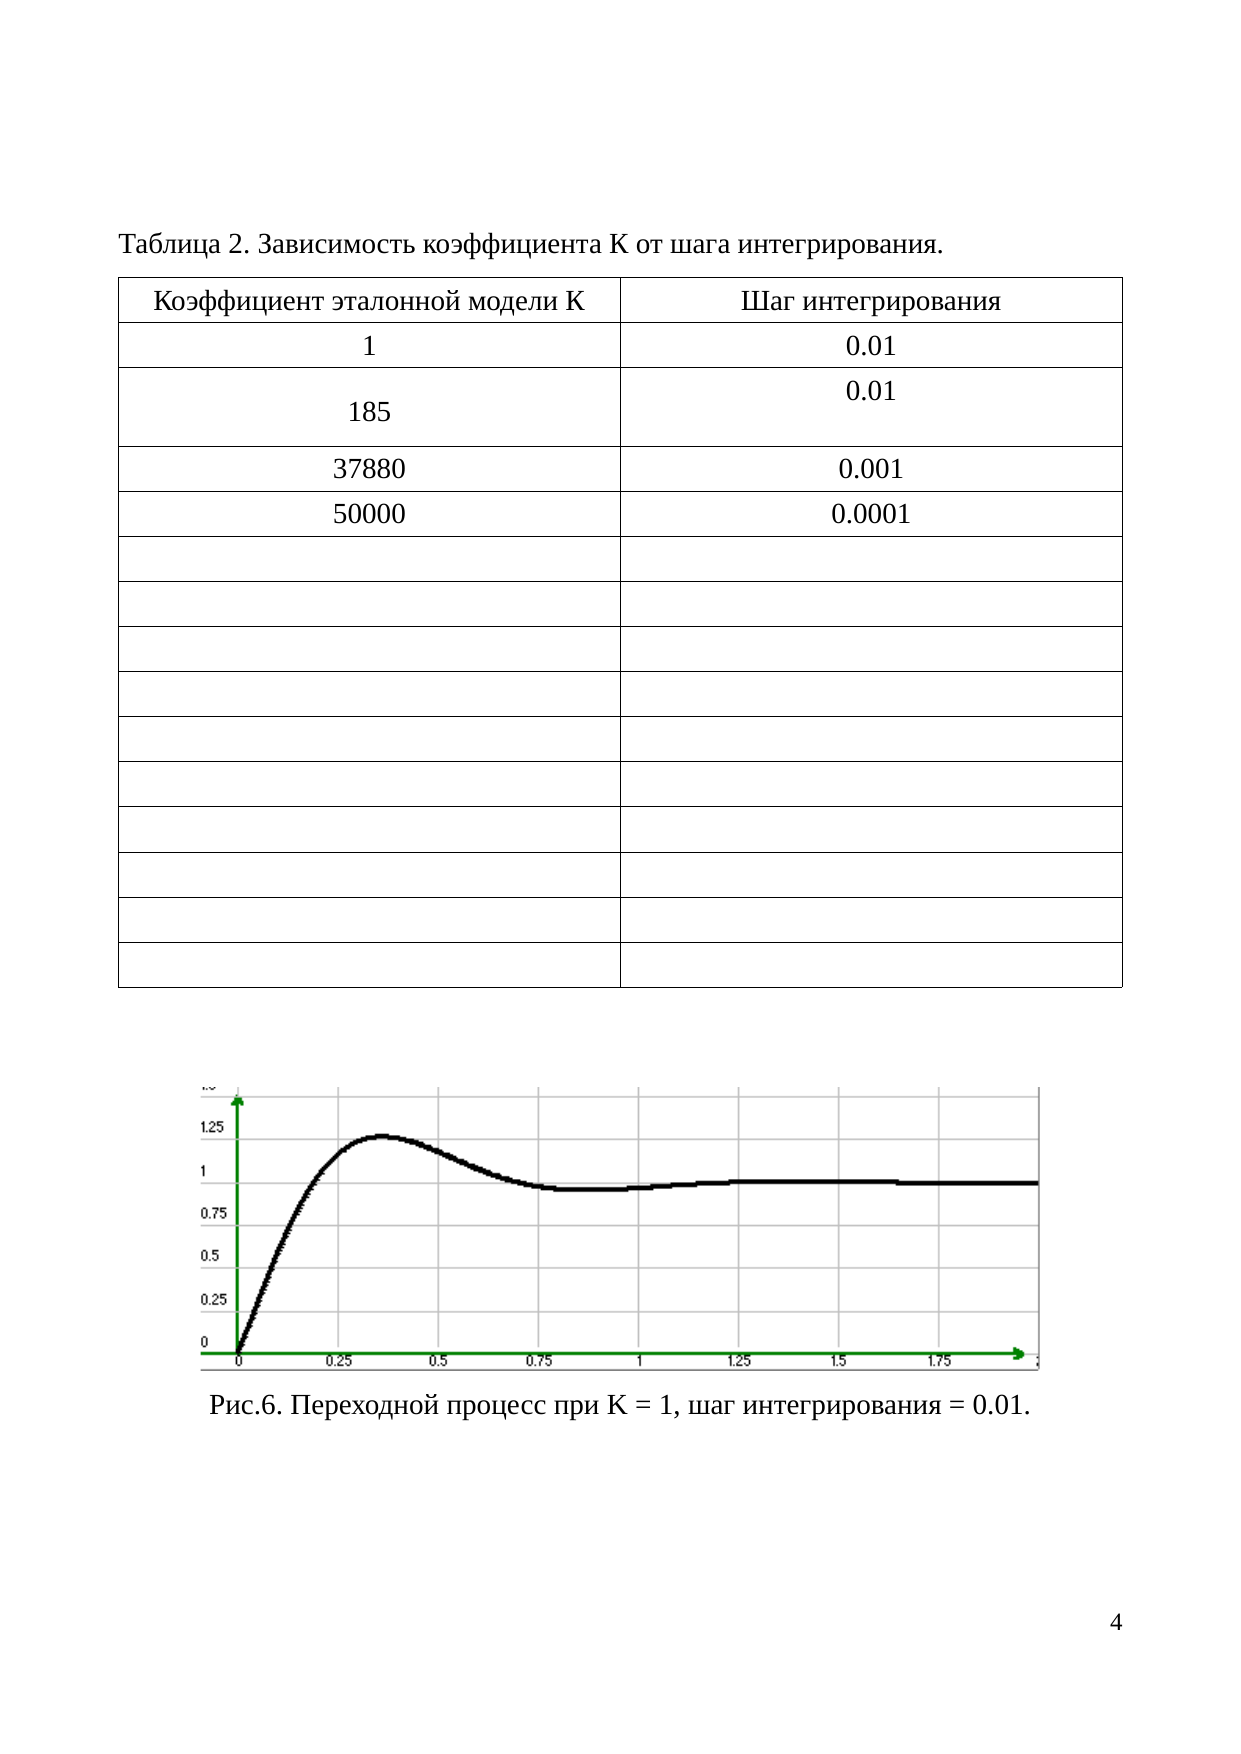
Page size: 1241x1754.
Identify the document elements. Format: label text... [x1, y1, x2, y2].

table_cell [621, 898, 1122, 942]
table_cell [119, 537, 620, 581]
table_cell 185 [119, 368, 620, 446]
table_cell 50000 [119, 492, 620, 536]
table_cell [119, 717, 620, 761]
table_cell [621, 853, 1122, 897]
table_cell [119, 943, 620, 987]
table_cell [119, 898, 620, 942]
table_cell [119, 807, 620, 852]
table_header Коэффициент эталонной модели К [119, 278, 620, 322]
table_cell 1 [119, 323, 620, 367]
table_cell [119, 672, 620, 716]
table_cell [119, 853, 620, 897]
picture [200, 1087, 1040, 1371]
table_cell [621, 537, 1122, 581]
table_cell 0.001 [621, 447, 1122, 491]
text Рис.6. Переходной процесс при K = 1, шаг интегрирования = 0.01. [118, 1371, 1122, 1421]
table_cell 0.01 [621, 323, 1122, 367]
table_cell [621, 943, 1122, 987]
table_cell [621, 672, 1122, 716]
table_cell [119, 762, 620, 806]
table_cell [621, 807, 1122, 852]
table_cell [119, 582, 620, 626]
table_cell 0.01 [621, 368, 1122, 446]
table_cell [621, 717, 1122, 761]
table_cell [119, 627, 620, 671]
table_cell [621, 627, 1122, 671]
table_cell [621, 762, 1122, 806]
table_cell 37880 [119, 447, 620, 491]
table_cell 0.0001 [621, 492, 1122, 536]
text Таблица 2. Зависимость коэффициента К от шага интегрирования. [118, 227, 1122, 260]
table_header Шаг интегрирования [621, 278, 1122, 322]
table_cell [621, 582, 1122, 626]
